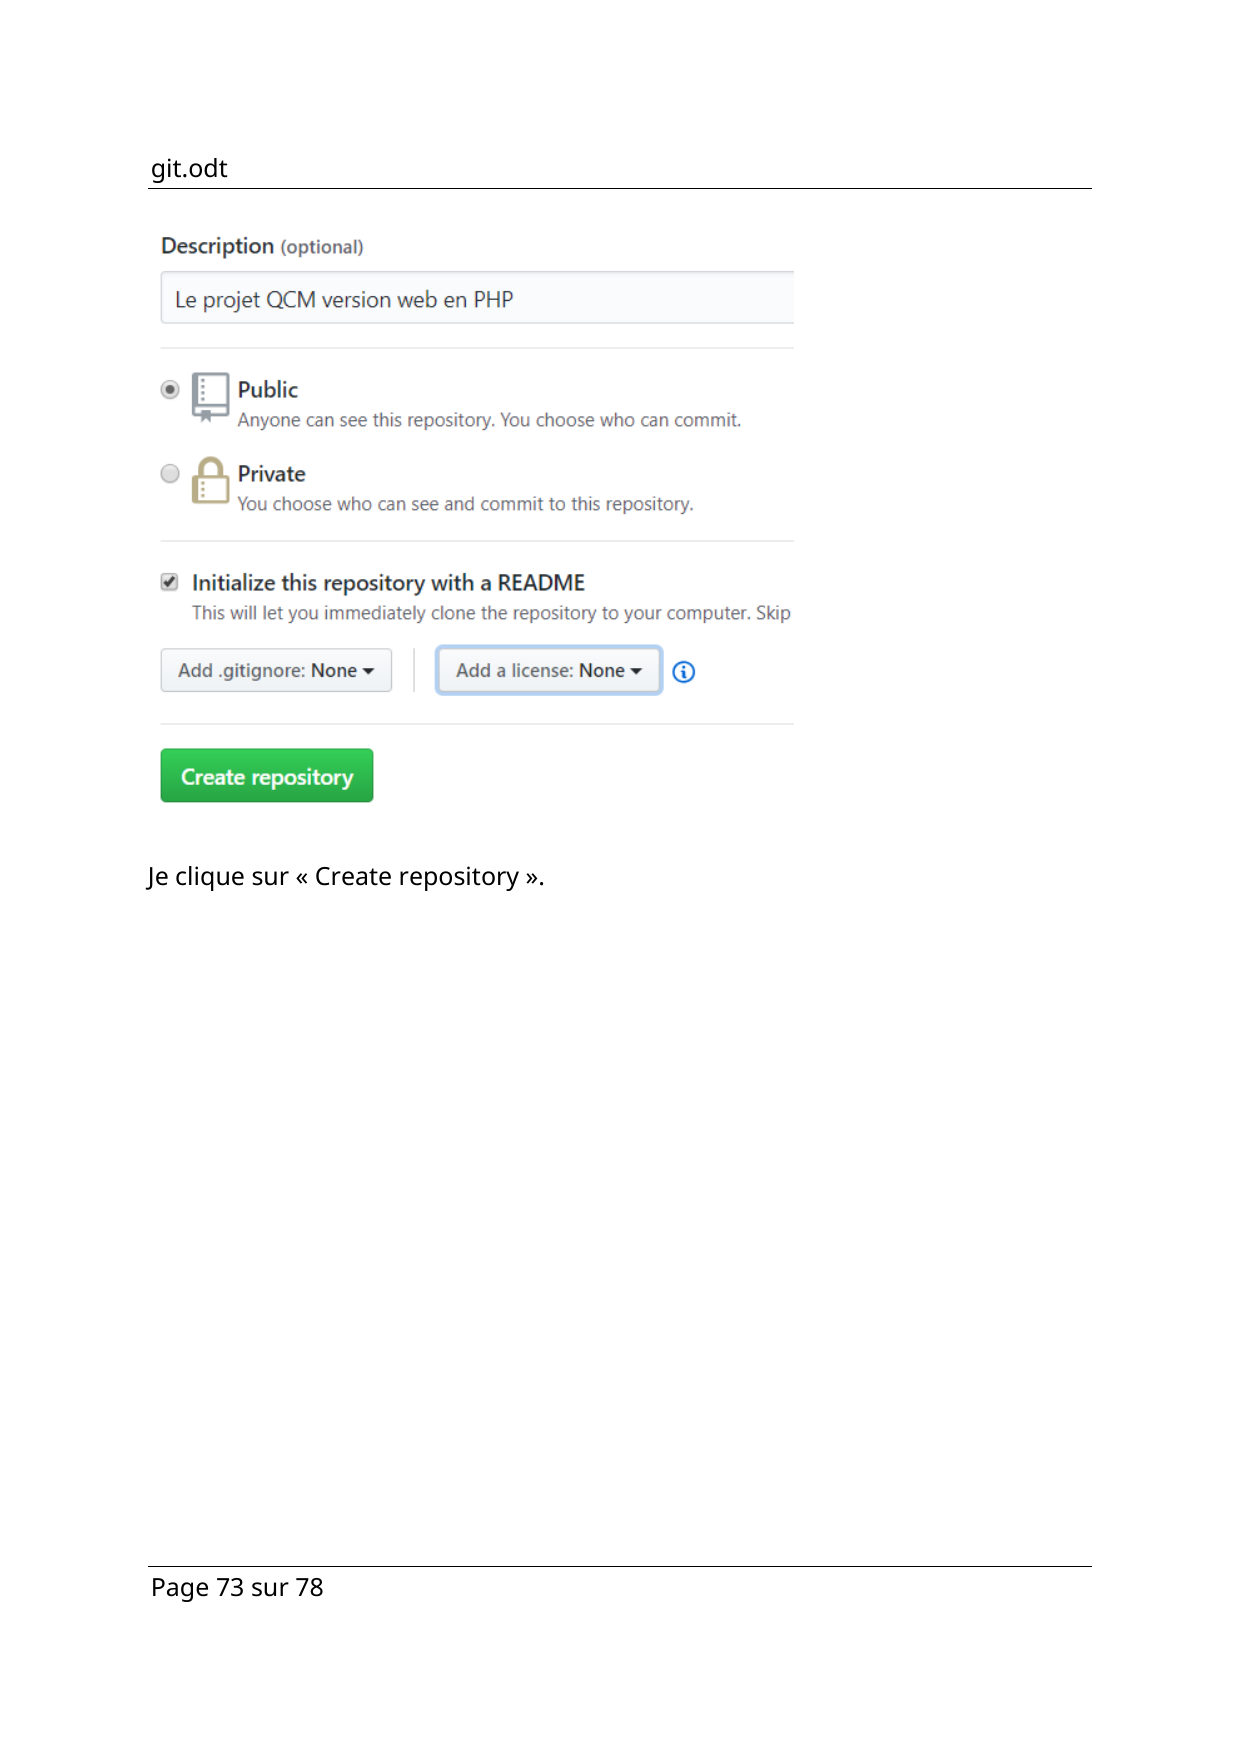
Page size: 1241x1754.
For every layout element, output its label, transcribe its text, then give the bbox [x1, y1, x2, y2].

picture [147, 221, 794, 825]
text Je clique sur « Create repository ». [148, 858, 1092, 892]
